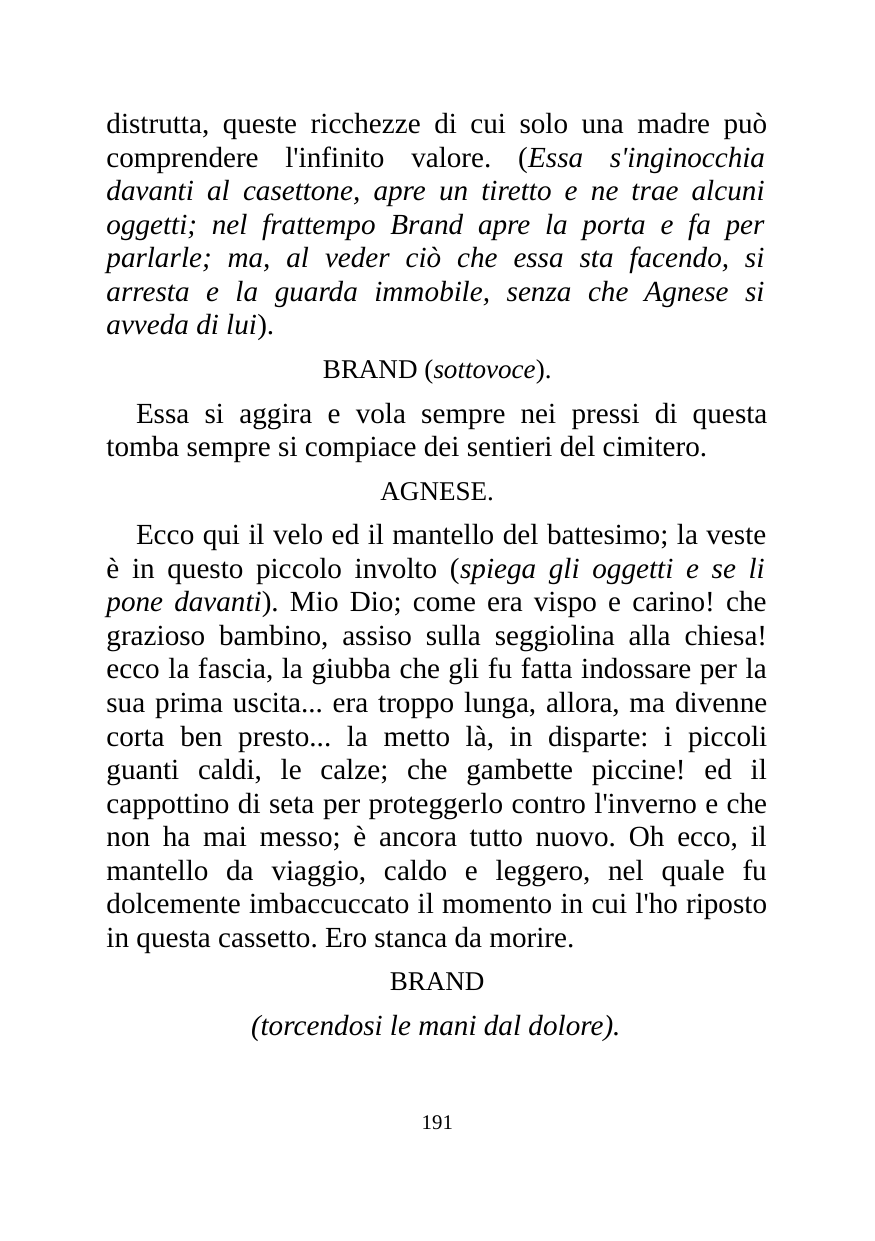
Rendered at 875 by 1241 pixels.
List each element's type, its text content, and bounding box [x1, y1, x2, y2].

text BRAND [106, 965, 768, 996]
text AGNESE. [106, 474, 768, 506]
text Ecco qui il velo ed il mantello del battesimo; la veste è in questo piccolo involto (spiega gli oggetti e se li pone davanti). Mio Dio; come era vispo e carino! che grazioso bambino, assiso sulla seggiolina alla chiesa! ecco la fascia, la giubba che gli fu fatta indossare per la sua prima uscita... era troppo lunga, allora, ma divenne corta ben presto... la metto là, in disparte: i piccoli guanti caldi, le calze; che gambette piccine! ed il cappottino di seta per proteggerlo contro l'inverno e che non ha mai messo; è ancora tutto nuovo. Oh ecco, il mantello da viaggio, caldo e leggero, nel quale fu dolcemente imbaccuccato il momento in cui l'ho riposto in questa cassetto. Ero stanca da morire. [106, 517, 768, 953]
text distrutta, queste ricchezze di cui solo una madre può comprendere l'infinito valore. (Essa s'inginocchia davanti al casettone, apre un tiretto e ne trae alcuni oggetti; nel frattempo Brand apre la porta e fa per parlarle; ma, al veder ciò che essa sta facendo, si arresta e la guarda immobile, senza che Agnese si avveda di lui). [106, 106, 768, 341]
text Essa si aggira e vola sempre nei pressi di questa tomba sempre si compiace dei sentieri del cimitero. [106, 396, 768, 463]
text (torcendosi le mani dal dolore). [106, 1008, 768, 1042]
text BRAND (sottovoce). [106, 353, 768, 384]
